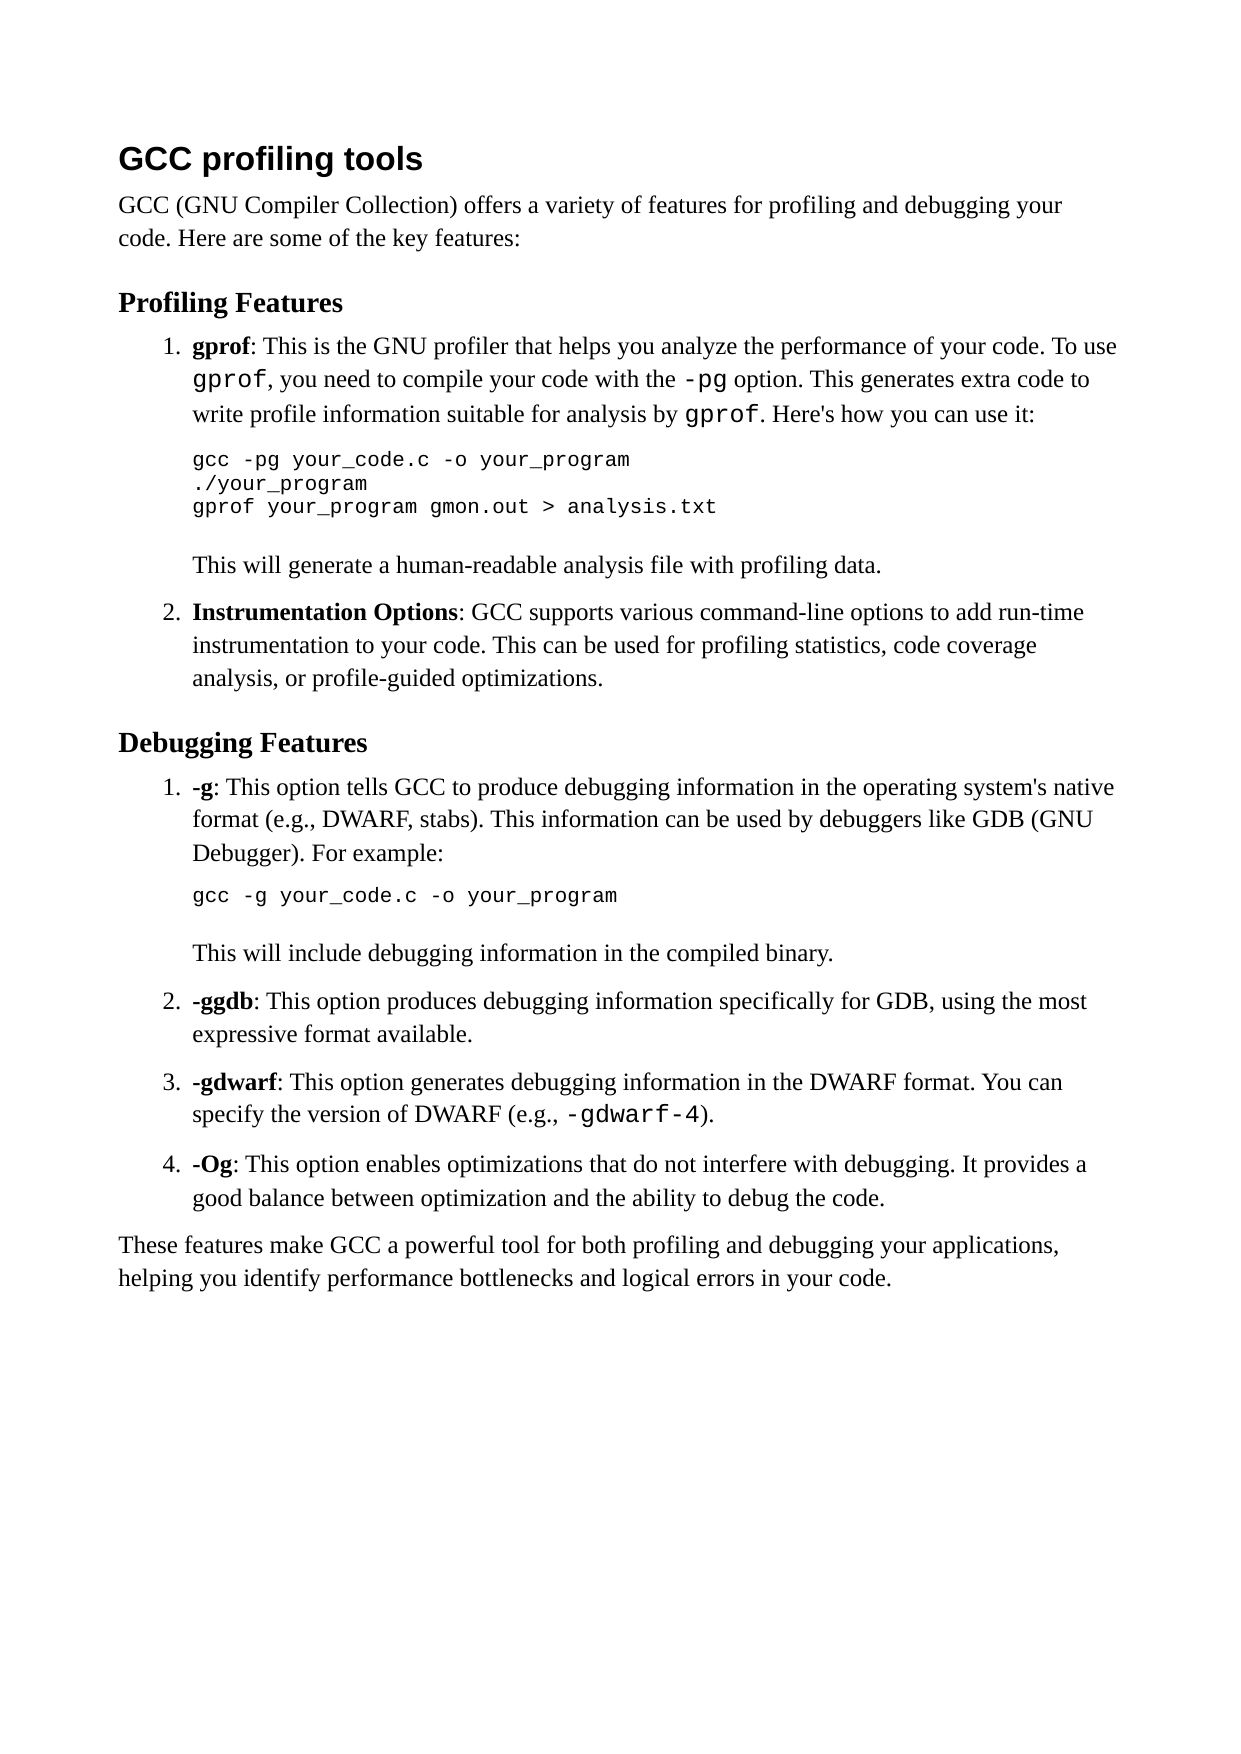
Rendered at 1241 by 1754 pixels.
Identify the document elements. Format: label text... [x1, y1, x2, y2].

list This will generate a human-readable analysis file with profiling data. [162, 550, 1122, 578]
list -ggdb: This option produces debugging information specifically for GDB, using the most expressive format available. [162, 986, 1122, 1048]
list gcc -pg your_code.c -o your_program [162, 449, 1122, 473]
list ./your_program [162, 473, 1122, 497]
list gprof: This is the GNU profiler that helps you analyze the performance of your code. To use gprof, you need to compile your code with the -pg option. This generates extra code to write profile information suitable for analysis by gprof. Here's how you can use it: [162, 331, 1122, 430]
text These features make GCC a powerful tool for both profiling and debugging your applications, helping you identify performance bottlenecks and logical errors in your code. [118, 1230, 1122, 1292]
list gcc -g your_code.c -o your_program [162, 885, 1122, 909]
list This will include debugging information in the compiled binary. [162, 938, 1122, 967]
list -Og: This option enables optimizations that do not interfere with debugging. It provides a good balance between optimization and the ability to debug the code. [162, 1149, 1122, 1211]
text GCC (GNU Compiler Collection) offers a variety of features for profiling and debugging your code. Here are some of the key features: [118, 190, 1122, 252]
subtitle GCC profiling tools [118, 139, 1122, 177]
subtitle Profiling Features [118, 285, 1122, 319]
list -g: This option tells GCC to produce debugging information in the operating system's native format (e.g., DWARF, stabs). This information can be used by debuggers like GDB (GNU Debugger). For example: [162, 772, 1122, 866]
list gprof your_program gmon.out > analysis.txt [162, 497, 1122, 520]
subtitle Debugging Features [118, 726, 1122, 759]
list Instrumentation Options: GCC supports various command-line options to add run-time instrumentation to your code. This can be used for profiling statistics, code coverage analysis, or profile-guided optimizations. [162, 597, 1122, 692]
list -gdwarf: This option generates debugging information in the DWARF format. You can specify the version of DWARF (e.g., -gdwarf-4). [162, 1067, 1122, 1130]
